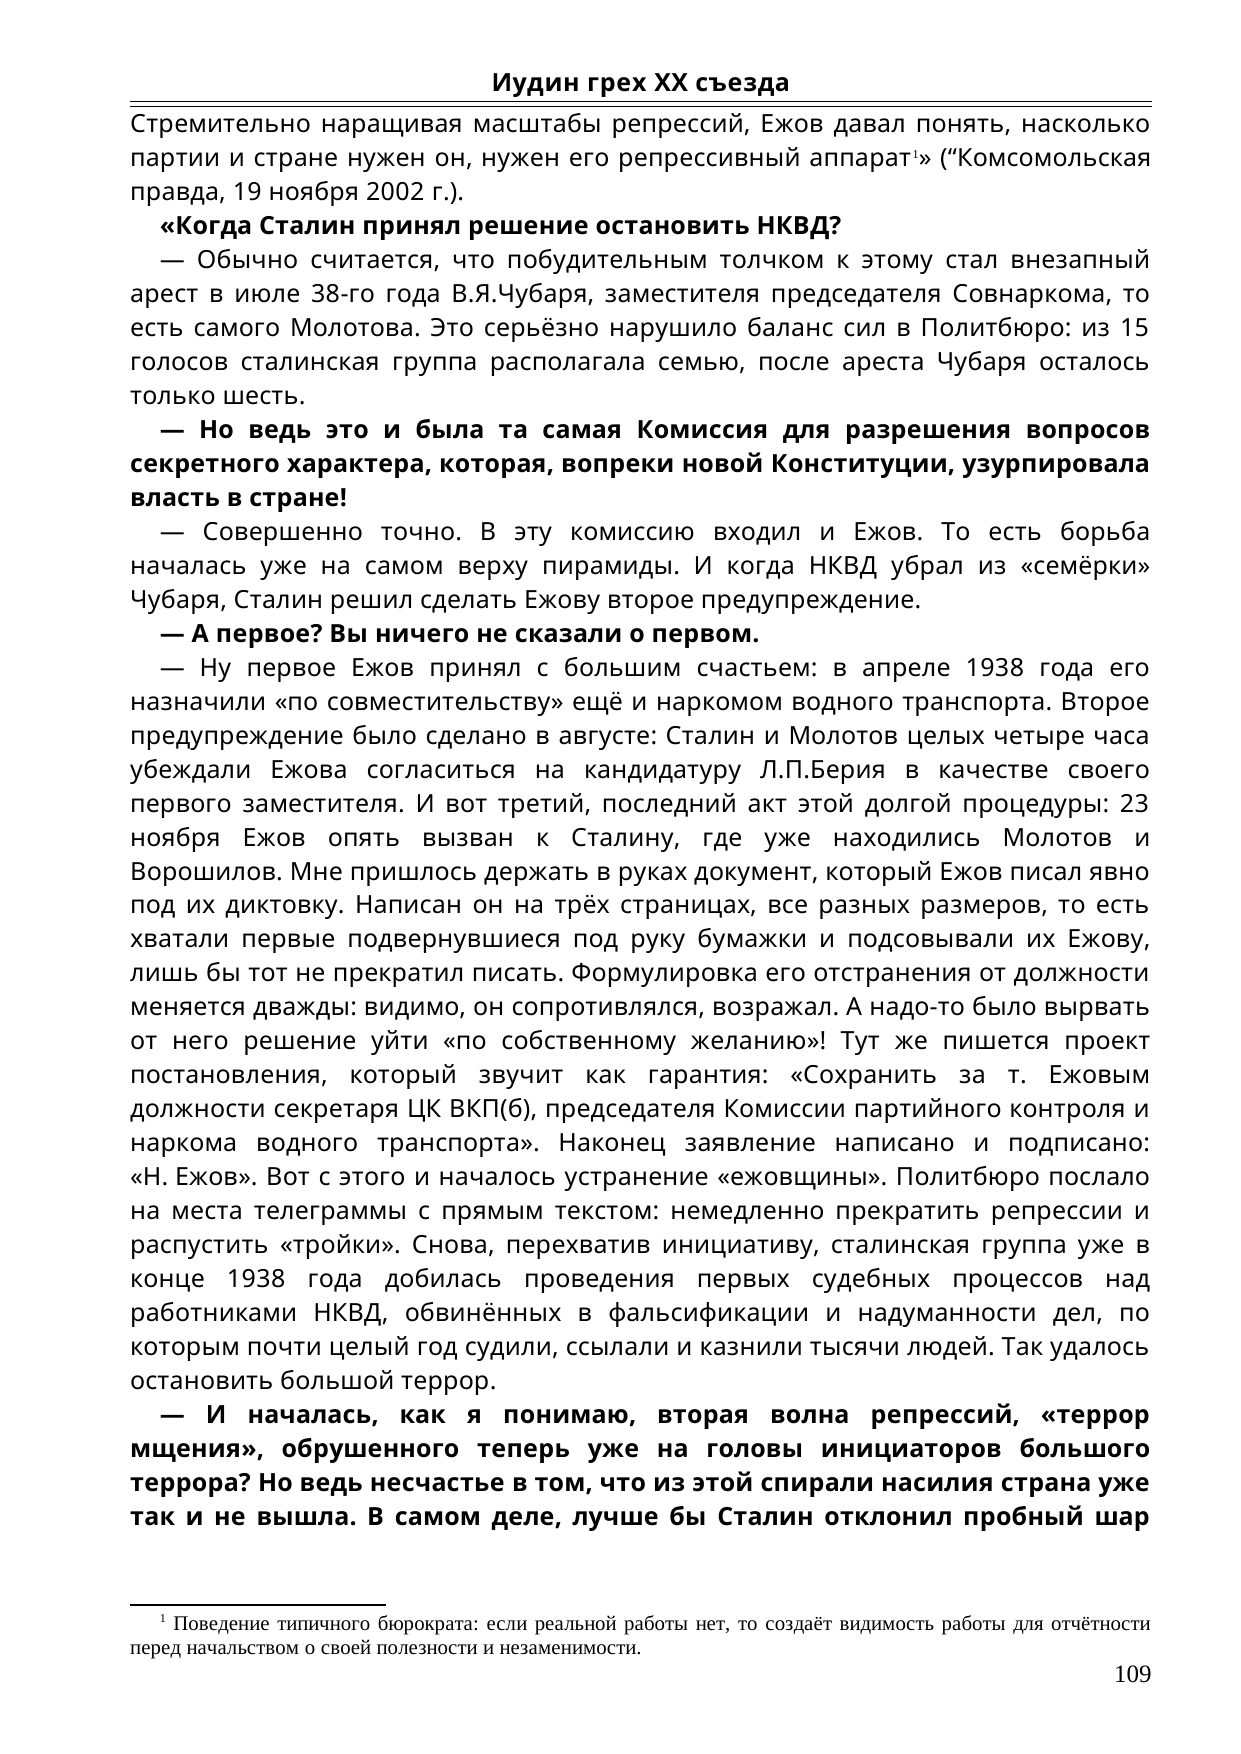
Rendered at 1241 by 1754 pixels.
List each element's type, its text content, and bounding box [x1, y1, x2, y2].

text — Ну первое Ежов принял с большим счастьем: в апреле 1938 года его назначили «по совместительству» ещё и наркомом водного транспорта. Второе предупреждение было сделано в августе: Сталин и Молотов целых четыре часа убеждали Ежова согласиться на кандидатуру Л.П.Берия в качестве своего первого заместителя. И вот третий, последний акт этой долгой процедуры: 23 ноября Ежов опять вызван к Сталину, где уже находились Молотов и Ворошилов. Мне пришлось держать в руках документ, который Ежов писал явно под их диктовку. Написан он на трёх страницах, все разных размеров, то есть хватали первые подвернувшиеся под руку бумажки и подсовывали их Ежову, лишь бы тот не прекратил писать. Формулировка его отстранения от должности меняется дважды: видимо, он сопротивлялся, возражал. А надо-то было вырвать от него решение уйти «по собственному желанию»! Тут же пишется проект постановления, который звучит как гарантия: «Сохранить за т. Ежовым должности секретаря ЦК ВКП(б), председателя Комиссии партийного контроля и наркома водного транспорта». Наконец заявление написано и подписано: «Н. Ежов». Вот с этого и началось устранение «ежовщины». Политбюро послало на места телеграммы с прямым текстом: немедленно прекратить репрессии и распустить «тройки». Снова, перехватив инициативу, сталинская группа уже в конце 1938 года добилась проведения первых судебных процессов над работниками НКВД, обвинённых в фальсификации и надуманности дел, по которым почти целый год судили, ссылали и казнили тысячи людей. Так удалось остановить большой террор. [130, 650, 1152, 1397]
text Стремительно наращивая масштабы репрессий, Ежов давал понять, насколько партии и стране нужен он, нужен его репрессивный аппарат» (“Комсомольская правда, 19 ноября 2002 г.). [130, 107, 1152, 208]
text — Совершенно точно. В эту комиссию входил и Ежов. То есть борьба началась уже на самом верху пирамиды. И когда НКВД убрал из «семёрки» Чубаря, Сталин решил сделать Ежову второе предупреждение. [130, 514, 1152, 616]
text — А первое? Вы ничего не сказали о первом. [130, 616, 1152, 650]
text — Обычно считается, что побудительным толчком к этому стал внезапный арест в июле 38-го года В.Я.Чубаря, заместителя председателя Совнаркома, то есть самого Молотова. Это серьёзно нарушило баланс сил в Политбюро: из 15 голосов сталинская группа располагала семью, после ареста Чубаря осталось только шесть. [130, 242, 1152, 412]
text — И началась, как я понимаю, вторая волна репрессий, «террор мщения», обрушенного теперь уже на головы инициаторов большого террора? Но ведь несчастье в том, что из этой спирали насилия страна уже так и не вышла. В самом деле, лучше бы Сталин отклонил пробный шар [130, 1397, 1152, 1533]
text — Но ведь это и была та самая Комиссия для разрешения вопросов секретного характера, которая, вопреки новой Конституции, узурпировала власть в стране! [130, 412, 1152, 514]
text «Когда Сталин принял решение остановить НКВД? [130, 208, 1152, 242]
text Поведение типичного бюрократа: если реальной работы нет, то создаёт видимость работы для отчётности перед начальством о своей полезности и незаменимости. [130, 1611, 1152, 1659]
